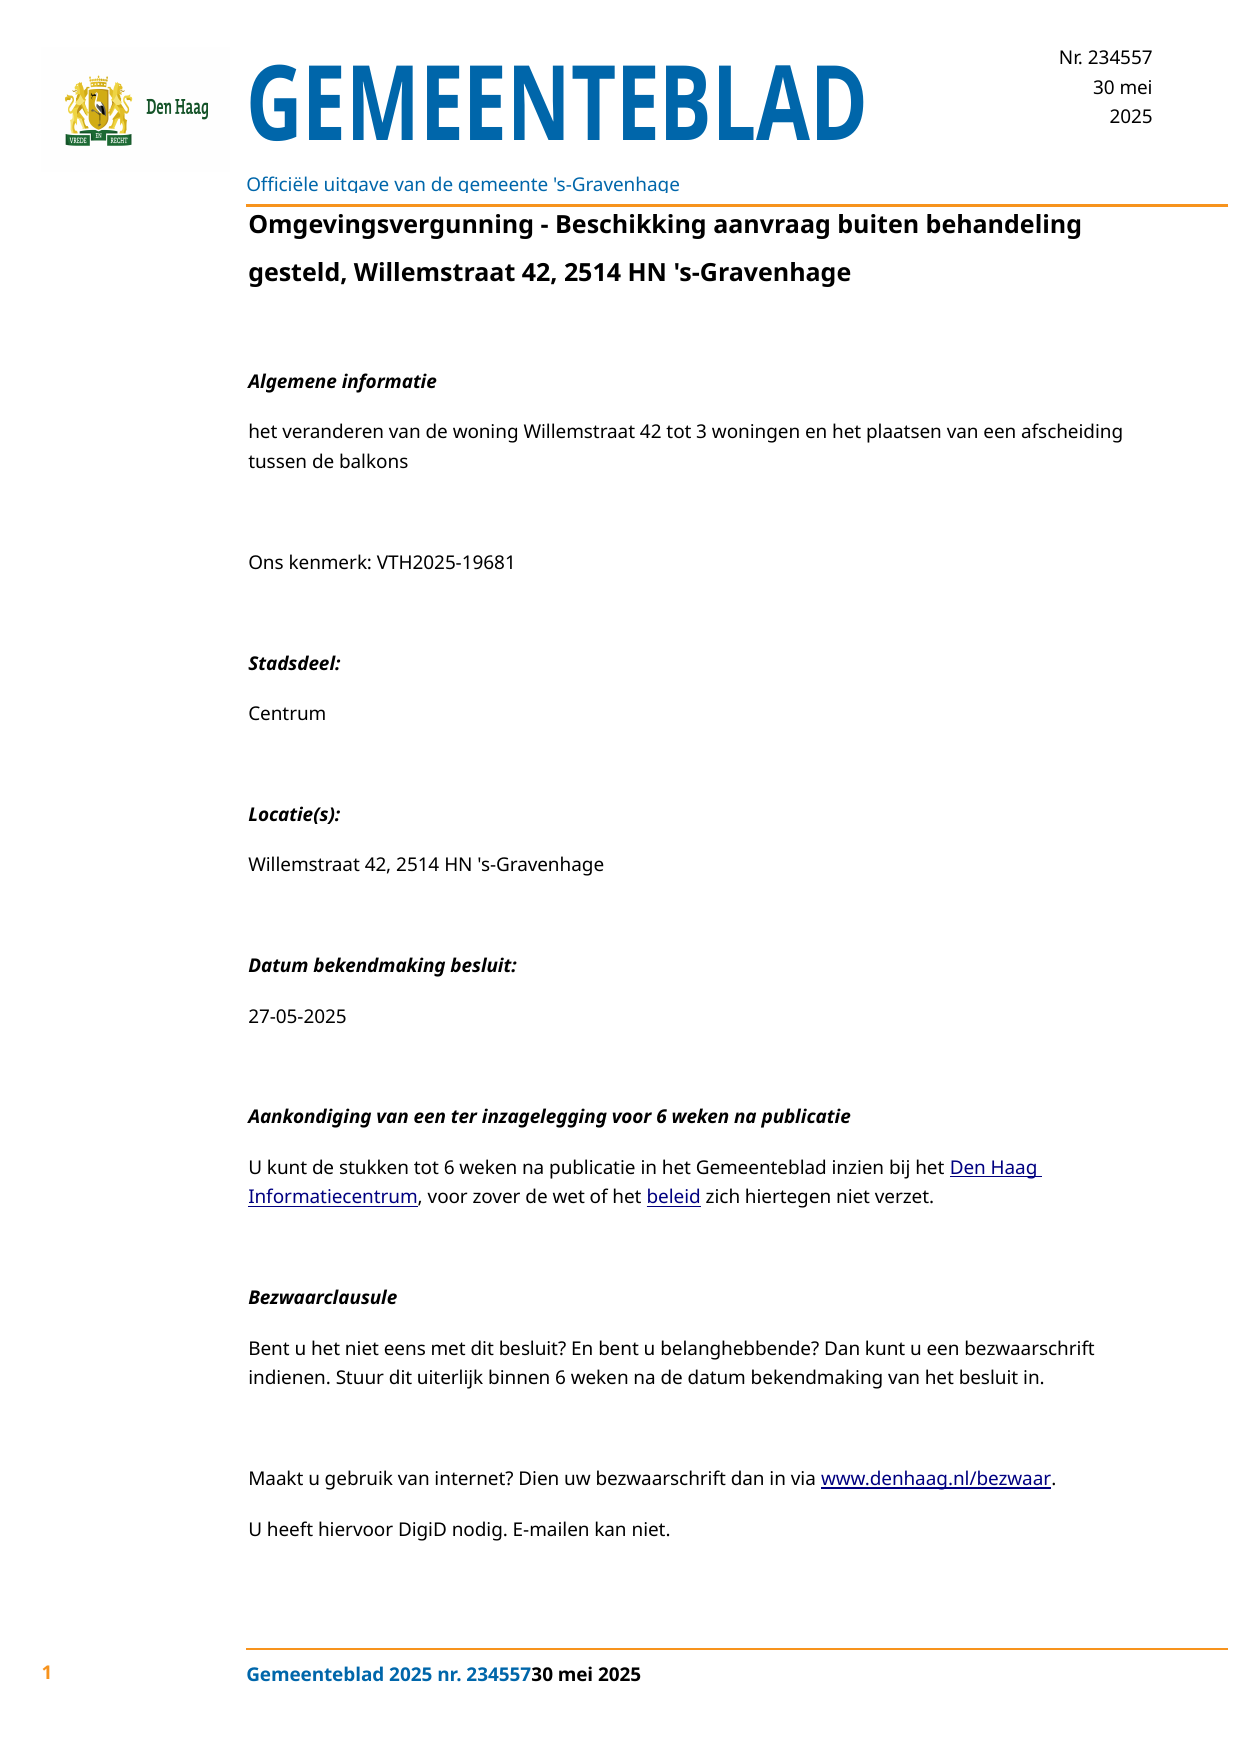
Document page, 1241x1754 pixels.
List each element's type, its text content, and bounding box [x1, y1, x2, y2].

text Willemstraat 42, 2514 HN 's-Gravenhage [248, 852, 1152, 877]
text Bent u het niet eens met dit besluit? En bent u belanghebbende? Dan kunt u een bezwaarschrift indienen. Stuur dit uiterlijk binnen 6 weken na de datum bekendmaking van het besluit in. [248, 1335, 1152, 1390]
text Stadsdeel: [248, 650, 1152, 676]
text Centrum [248, 700, 1152, 726]
text Ons kenmerk: VTH2025-19681 [248, 549, 1152, 575]
text U heeft hiervoor DigiD nodig. E-mailen kan niet. [248, 1516, 1152, 1542]
text Maakt u gebruik van internet? Dien uw bezwaarschrift dan in via www.denhaag.nl/bezwaar. [248, 1465, 1152, 1491]
text Aankondiging van een ter inzagelegging voor 6 weken na publicatie [248, 1104, 1152, 1129]
text het veranderen van de woning Willemstraat 42 tot 3 woningen en het plaatsen van een afscheiding tussen de balkons [248, 419, 1152, 474]
text Algemene informatie [248, 368, 1152, 394]
text Locatie(s): [248, 801, 1152, 827]
text U kunt de stukken tot 6 weken na publicatie in het Gemeenteblad inzien bij het Den Haag Informatiecentrum, voor zover de wet of het beleid zich hiertegen niet verzet. [248, 1154, 1152, 1209]
picture [41, 47, 231, 172]
text Bezwaarclausule [248, 1284, 1152, 1310]
text 27-05-2025 [248, 1003, 1152, 1029]
text Datum bekendmaking besluit: [248, 952, 1152, 978]
text Omgevingsvergunning - Beschikking aanvraag buiten behandeling gesteld, Willemstraat 42, 2514 HN 's-Gravenhage [248, 207, 1152, 288]
